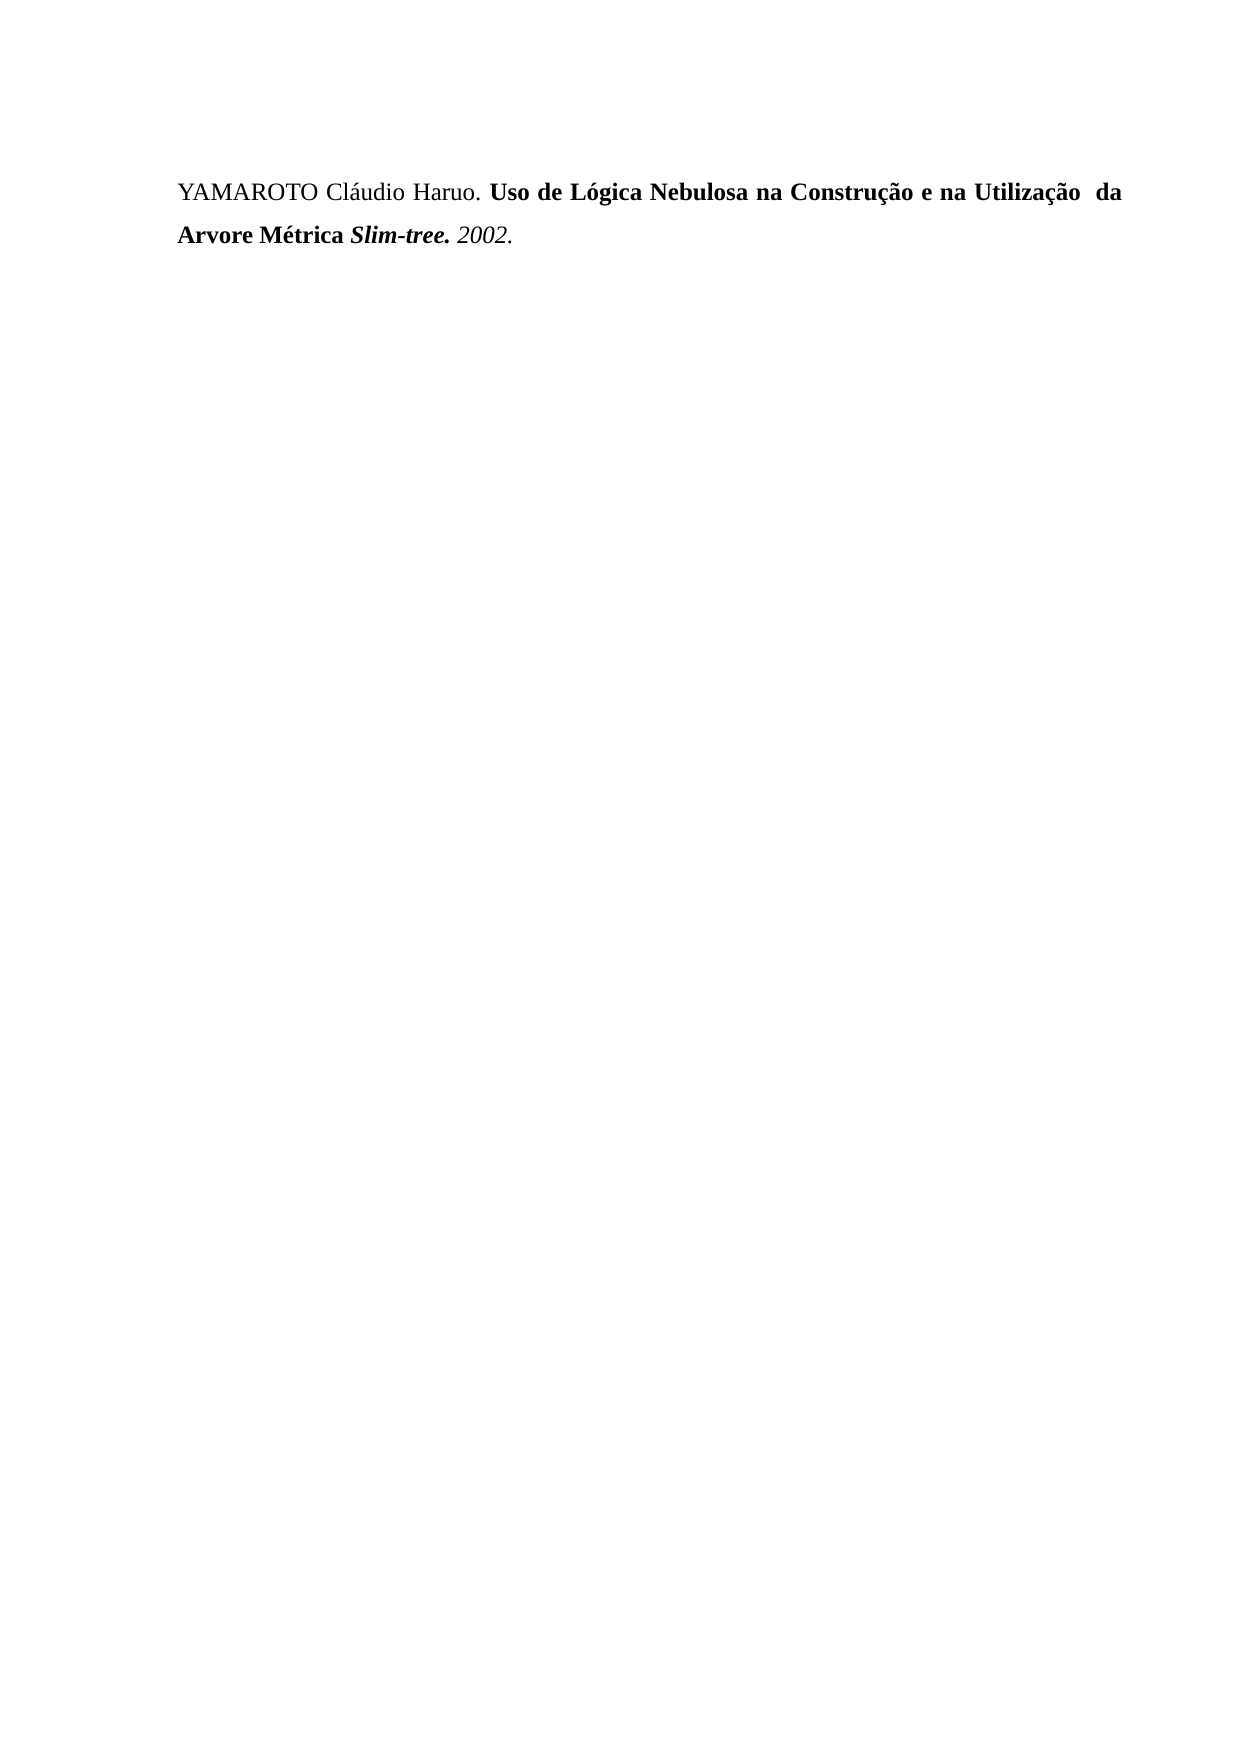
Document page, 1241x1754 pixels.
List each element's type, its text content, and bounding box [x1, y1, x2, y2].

text YAMAROTO Cláudio Haruo. Uso de Lógica Nebulosa na Construção e na Utilização da Arvore Métrica Slim-tree. 2002. [177, 177, 1122, 249]
